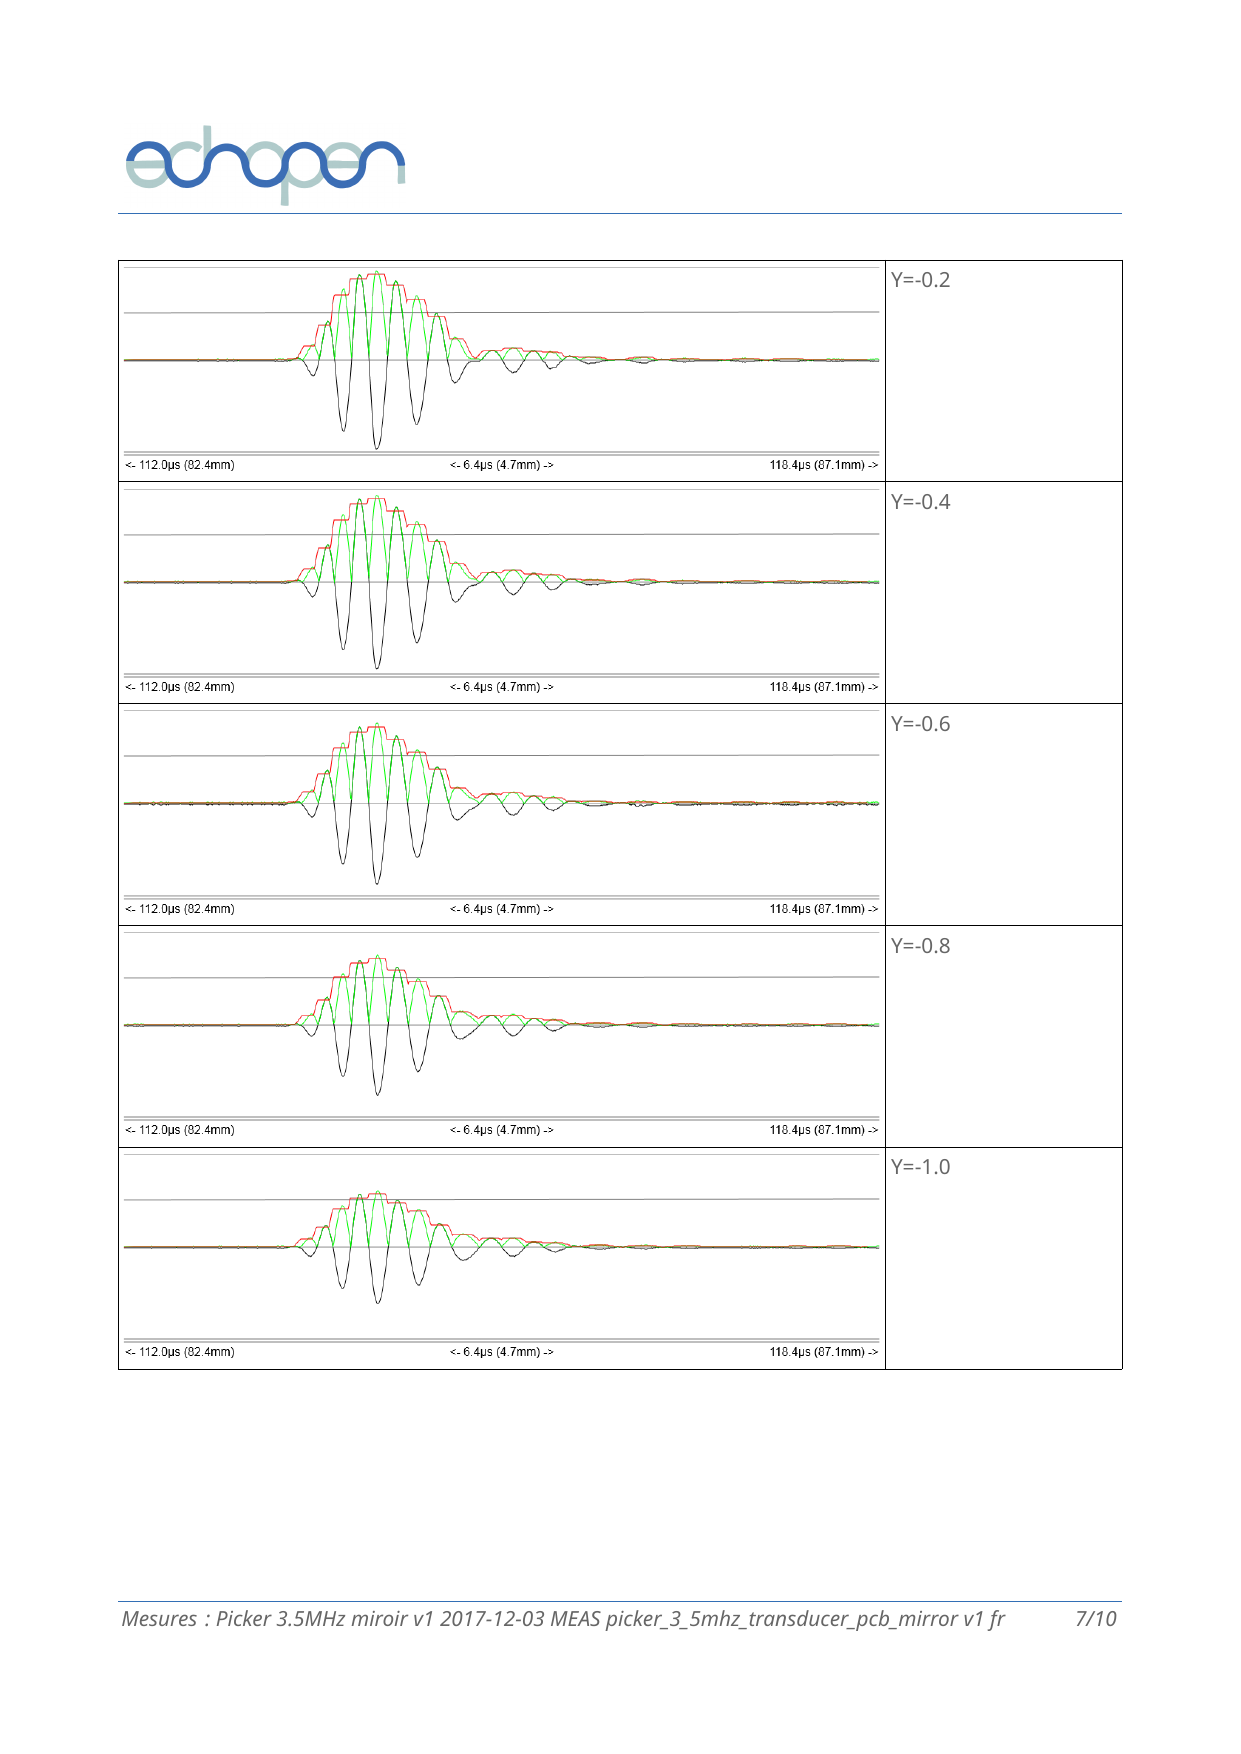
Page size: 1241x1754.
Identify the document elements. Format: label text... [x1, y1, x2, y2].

table_cell Y=-0.8 [886, 926, 1122, 1147]
picture [123, 930, 880, 1141]
picture [123, 265, 880, 476]
table_cell Y=-0.6 [886, 704, 1122, 925]
table_cell [119, 261, 885, 481]
table_cell [119, 926, 885, 1147]
table_cell Y=-1.0 [886, 1148, 1122, 1368]
table_cell [119, 704, 885, 925]
table_cell [119, 482, 885, 703]
picture [123, 487, 880, 698]
picture [123, 1152, 880, 1363]
picture [123, 123, 407, 208]
picture [123, 708, 880, 920]
table_cell Y=-0.2 [886, 261, 1122, 481]
table_cell [119, 1148, 885, 1368]
table_cell Y=-0.4 [886, 482, 1122, 703]
